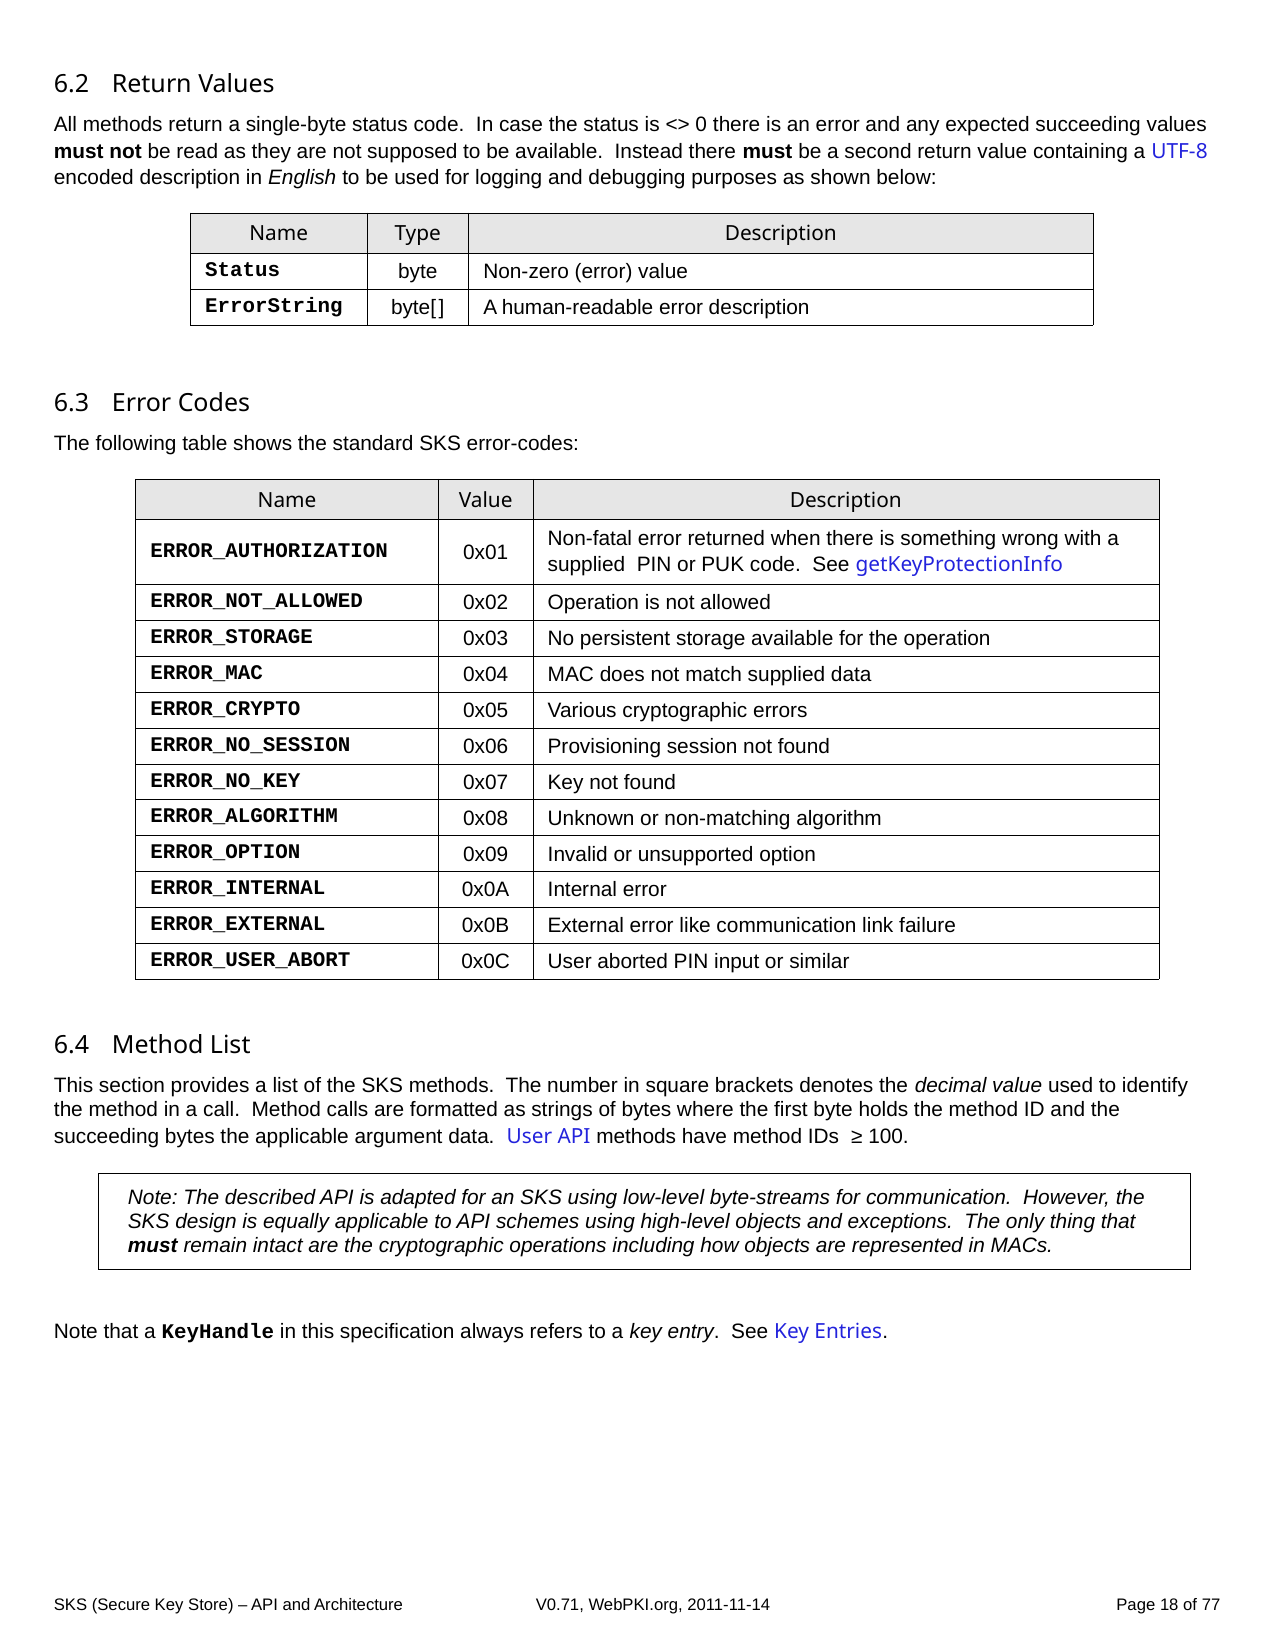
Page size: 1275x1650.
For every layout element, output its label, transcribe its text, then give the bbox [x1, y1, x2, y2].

table_cell No persistent storage available for the operation [534, 621, 1159, 656]
table_cell 0x06 [439, 729, 533, 763]
table_cell User aborted PIN input or similar [534, 944, 1159, 979]
table_cell byte⁮[ ] [368, 290, 468, 325]
text Note that a KeyHandle in this specification always refers to a key entry. See Key Entries. [54, 1316, 1221, 1345]
table_cell 0x09 [439, 836, 533, 871]
table_cell ERROR_NO_KEY [136, 765, 438, 799]
table_cell ERROR_CRYPTO [136, 693, 438, 727]
table_cell ERROR_AUTHORIZATION [136, 520, 438, 584]
table_cell 0x07 [439, 765, 533, 799]
table_cell ERROR_OPTION [136, 836, 438, 871]
subtitle Error Codes [54, 384, 1221, 419]
table_cell 0x0B [439, 908, 533, 943]
table_cell Status [191, 254, 367, 289]
table_cell 0x03 [439, 621, 533, 656]
table_cell ERROR_USER_ABORT [136, 944, 438, 979]
table_header Note: The described API is adapted for an SKS using low-level byte-streams for communication. However, the SKS design is equally applicable to API schemes using high-level objects and exceptions. The only thing that must remain intact are the cryptographic operations including how objects are represented in MACs. [99, 1174, 1190, 1268]
text This section provides a list of the SKS methods. The number in square brackets denotes the decimal value used to identify the method in a call. Method calls are formatted as strings of bytes where the first byte holds the method ID and the succeeding bytes the applicable argument data. User API methods have method IDs ≥ 100. [54, 1073, 1221, 1149]
table_cell Non-zero (error) value [469, 254, 1093, 289]
table_cell Operation is not allowed [534, 585, 1159, 620]
table_cell 0x01 [439, 520, 533, 584]
table_cell ERROR_STORAGE [136, 621, 438, 656]
table_cell 0x08 [439, 800, 533, 835]
table_header Type [368, 214, 468, 253]
table_cell Various cryptographic errors [534, 693, 1159, 727]
table_cell Invalid or unsupported option [534, 836, 1159, 871]
table_cell byte [368, 254, 468, 289]
table_cell 0x05 [439, 693, 533, 727]
table_cell Key not found [534, 765, 1159, 799]
table_cell ERROR_INTERNAL [136, 872, 438, 907]
table_header Value [439, 480, 533, 519]
subtitle Method List [54, 1027, 1221, 1061]
table_cell ErrorString [191, 290, 367, 325]
text All methods return a single-byte status code. In case the status is <> 0 there is an error and any expected succeeding values must not be read as they are not supposed to be available. Instead there must be a second return value containing a UTF-8 encoded description in English to be used for logging and debugging purposes as shown below: [54, 112, 1221, 212]
table_cell ERROR_ALGORITHM [136, 800, 438, 835]
subtitle Return Values [54, 66, 1221, 100]
table_header Description [469, 214, 1093, 253]
table_header Description [534, 480, 1159, 519]
table_cell Non-fatal error returned when there is something wrong with a supplied PIN or PUK code. See getKeyProtectionInfo [534, 520, 1159, 584]
table_cell ERROR_EXTERNAL [136, 908, 438, 943]
table_cell External error like communication link failure [534, 908, 1159, 943]
table_cell 0x0A [439, 872, 533, 907]
table_cell ERROR_MAC [136, 657, 438, 692]
table_header Name [191, 214, 367, 253]
table_cell ERROR_NO_SESSION [136, 729, 438, 763]
table_cell A human-readable error description [469, 290, 1093, 325]
table_cell Internal error [534, 872, 1159, 907]
table_cell Unknown or non-matching algorithm [534, 800, 1159, 835]
table_cell 0x02 [439, 585, 533, 620]
table_cell Provisioning session not found [534, 729, 1159, 763]
table_cell MAC does not match supplied data [534, 657, 1159, 692]
table_header Name [136, 480, 438, 519]
table_cell ERROR_NOT_ALLOWED [136, 585, 438, 620]
text The following table shows the standard SKS error-codes: [54, 431, 1221, 479]
table_cell 0x04 [439, 657, 533, 692]
table_cell 0x0C [439, 944, 533, 979]
